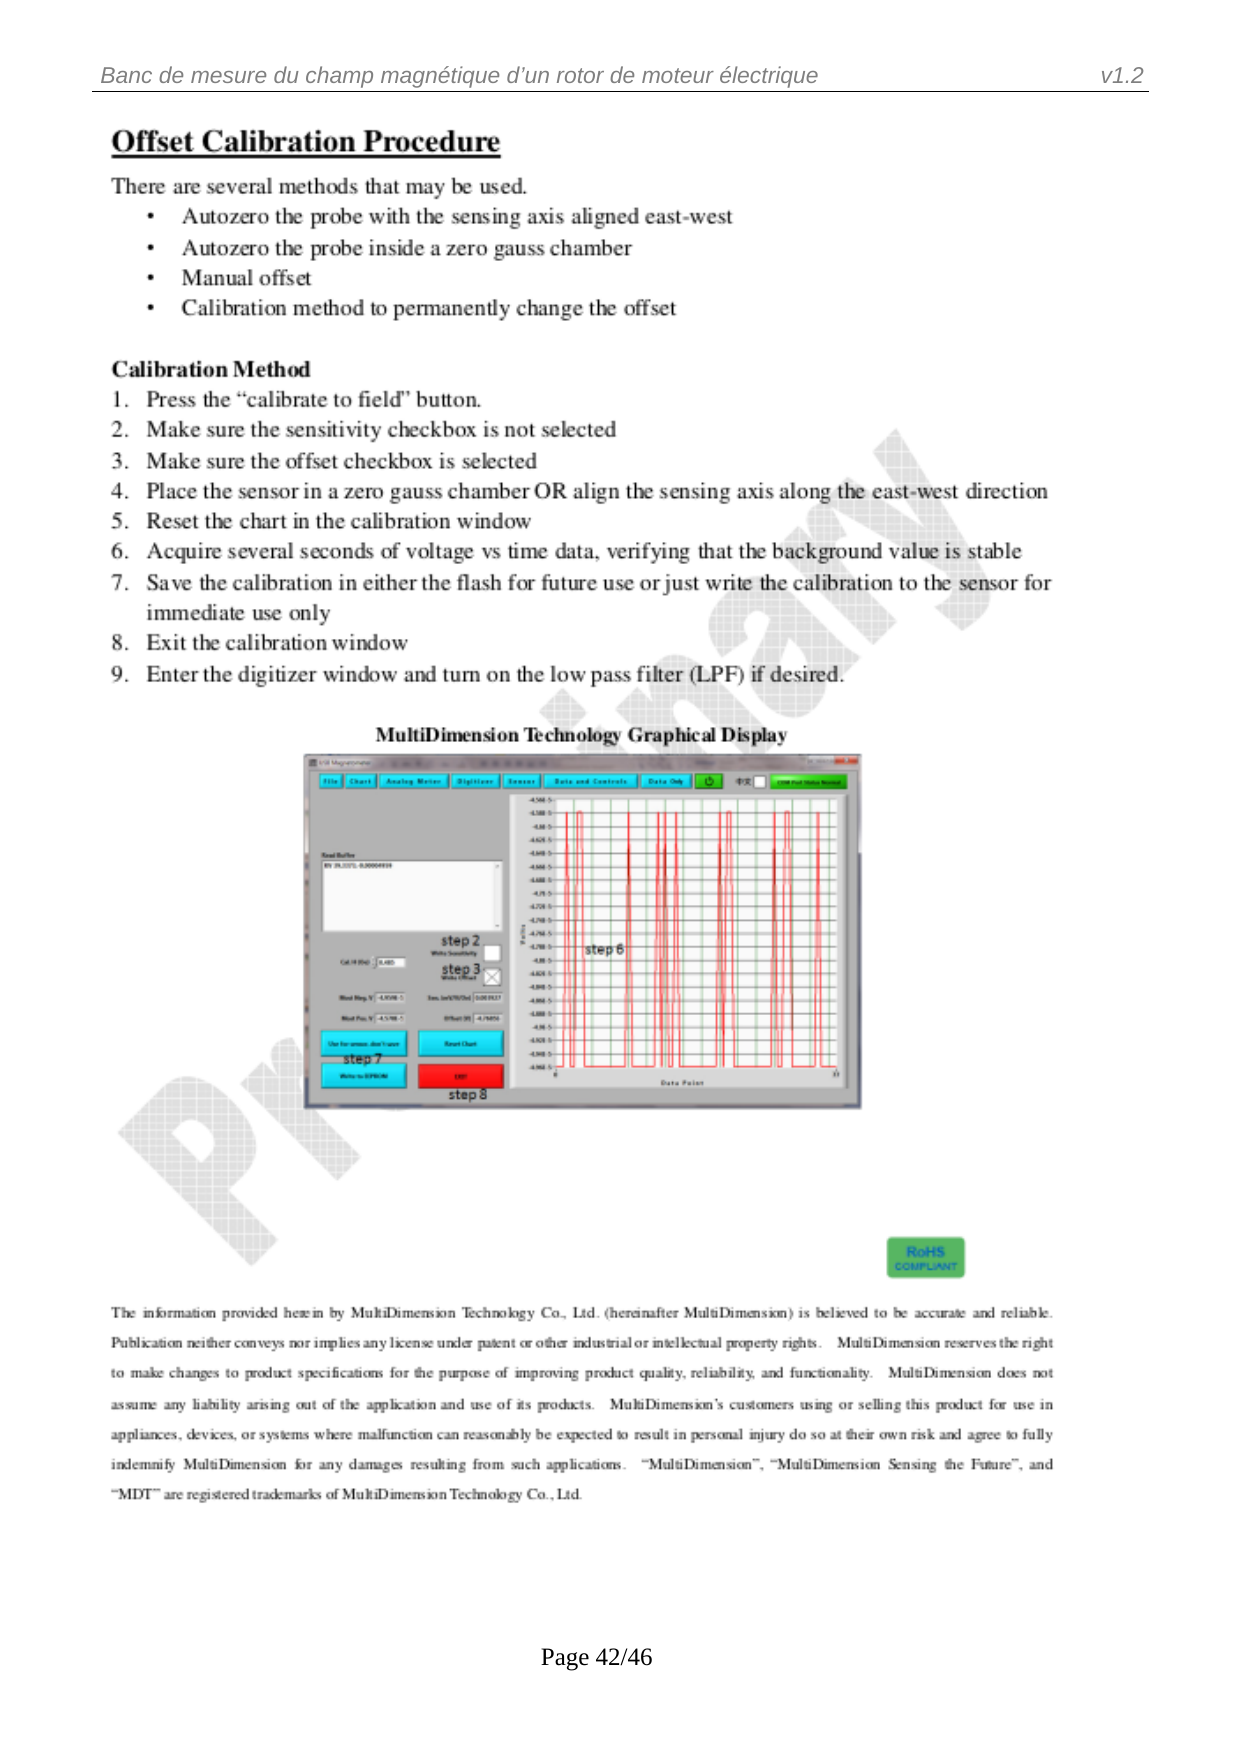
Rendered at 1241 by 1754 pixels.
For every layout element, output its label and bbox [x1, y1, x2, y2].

picture [94, 120, 1065, 1583]
